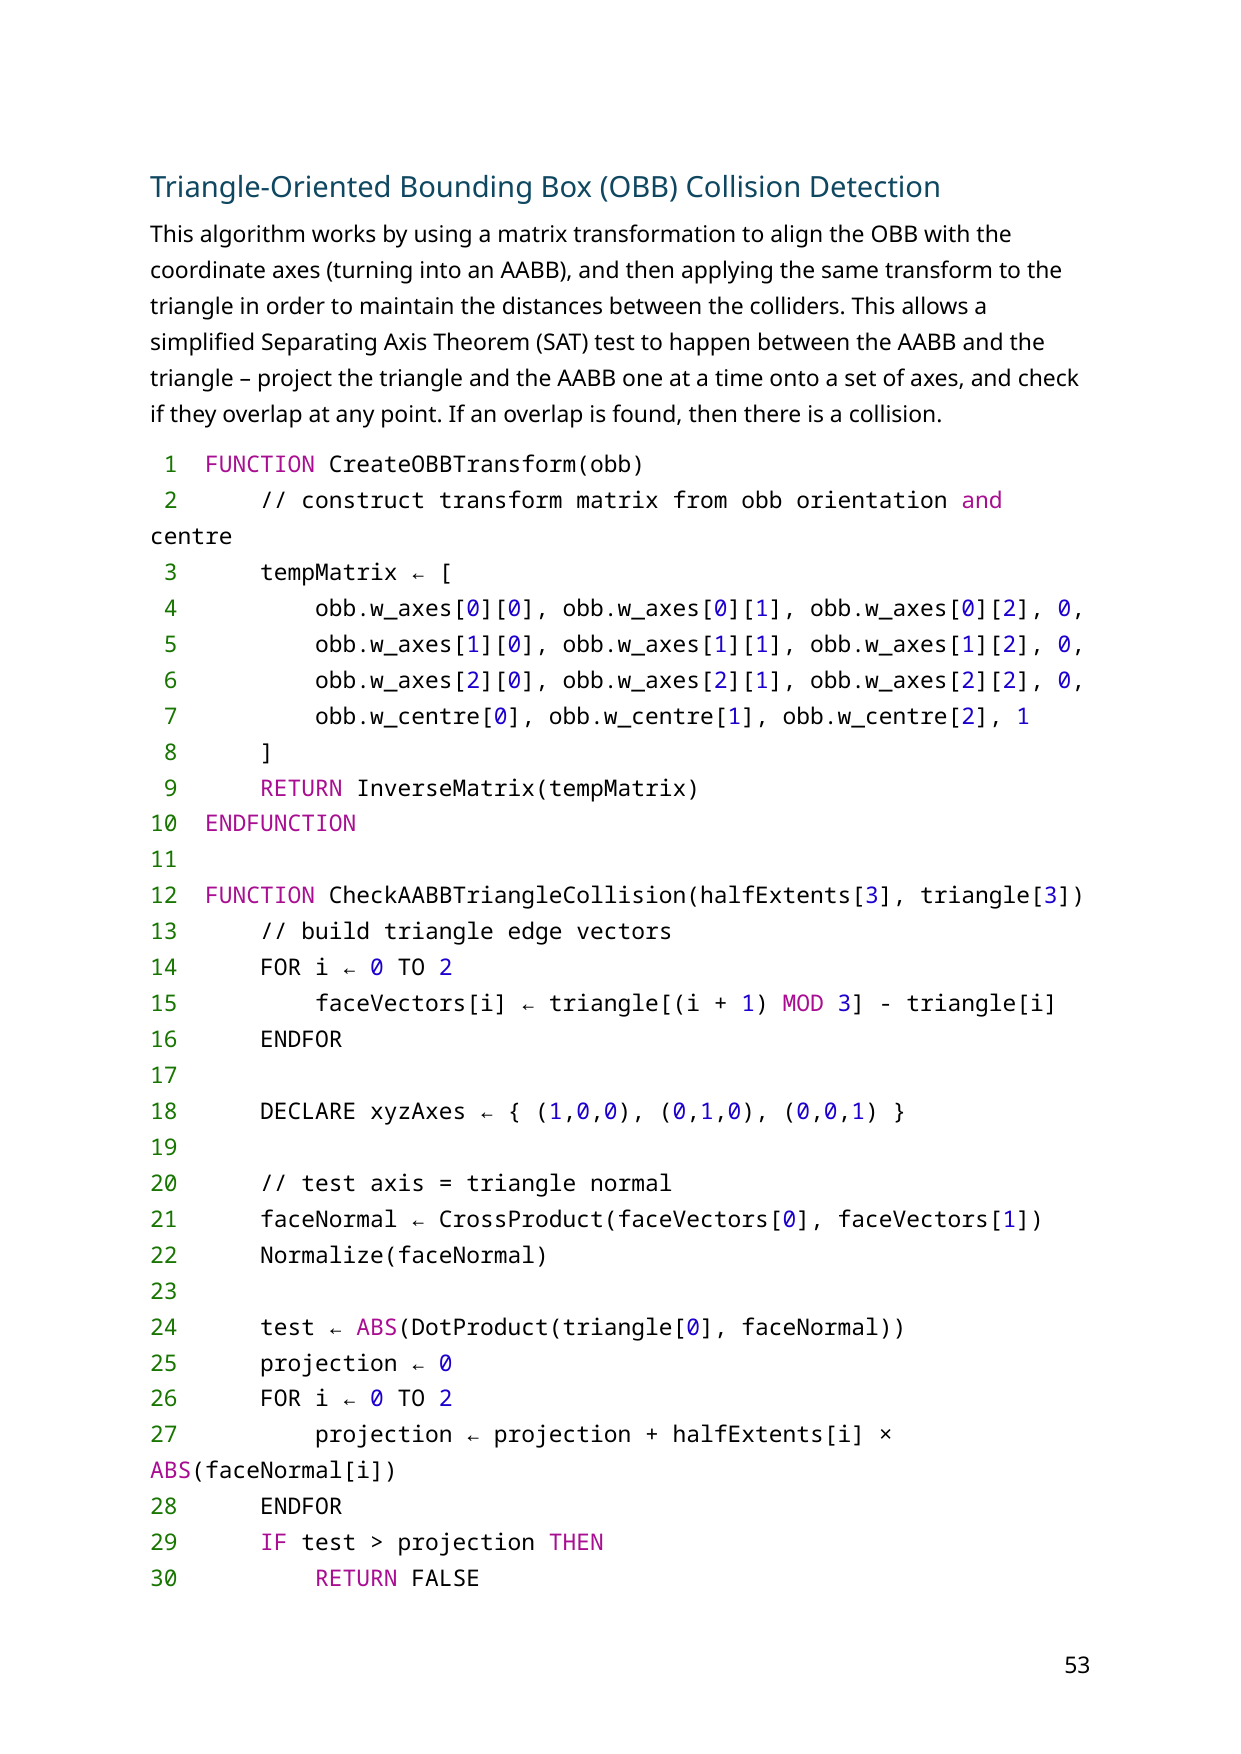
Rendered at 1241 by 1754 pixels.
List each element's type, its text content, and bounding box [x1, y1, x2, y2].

text 15 faceVectors[i] ← triangle[(i + 1) MOD 3] - triangle[i] [150, 987, 1090, 1018]
subtitle Triangle-Oriented Bounding Box (OBB) Collision Detection [150, 167, 1090, 206]
text 7 obb.w_centre[0], obb.w_centre[1], obb.w_centre[2], 1 [150, 699, 1090, 731]
text 16 ENDFOR [150, 1023, 1090, 1054]
text 23 [150, 1274, 1090, 1306]
text 1 FUNCTION CreateOBBTransform(obb) [150, 448, 1090, 479]
text 22 Normalize(faceNormal) [150, 1239, 1090, 1270]
text 2 // construct transform matrix from obb orientation and centre [150, 484, 1090, 551]
text 18 DECLARE xyzAxes ← { (1,0,0), (0,1,0), (0,0,1) } [150, 1095, 1090, 1126]
text 20 // test axis = triangle normal [150, 1167, 1090, 1198]
text 13 // build triangle edge vectors [150, 915, 1090, 946]
text 26 FOR i ← 0 TO 2 [150, 1382, 1090, 1414]
text 12 FUNCTION CheckAABBTriangleCollision(halfExtents[3], triangle[3]) [150, 879, 1090, 911]
text 29 IF test > projection THEN [150, 1526, 1090, 1557]
text 10 ENDFUNCTION [150, 807, 1090, 839]
text 3 tempMatrix ← [ [150, 556, 1090, 587]
text 19 [150, 1131, 1090, 1162]
text 11 [150, 843, 1090, 874]
text 17 [150, 1059, 1090, 1090]
text 5 obb.w_axes[1][0], obb.w_axes[1][1], obb.w_axes[1][2], 0, [150, 628, 1090, 659]
text 30 RETURN FALSE [150, 1562, 1090, 1593]
text 24 test ← ABS(DotProduct(triangle[0], faceNormal)) [150, 1311, 1090, 1342]
text 6 obb.w_axes[2][0], obb.w_axes[2][1], obb.w_axes[2][2], 0, [150, 664, 1090, 695]
text 4 obb.w_axes[0][0], obb.w_axes[0][1], obb.w_axes[0][2], 0, [150, 592, 1090, 623]
text 9 RETURN InverseMatrix(tempMatrix) [150, 771, 1090, 803]
text 8 ] [150, 736, 1090, 767]
text This algorithm works by using a matrix transformation to align the OBB with the coordinate axes (turning into an AABB), and then applying the same transform to the triangle in order to maintain the distances between the colliders. This allows a simplified Separating Axis Theorem (SAT) test to happen between the AABB and the triangle – project the triangle and the AABB one at a time onto a set of axes, and check if they overlap at any point. If an overlap is found, then there is a collision. [150, 218, 1090, 429]
text 21 faceNormal ← CrossProduct(faceVectors[0], faceVectors[1]) [150, 1203, 1090, 1234]
text 27 projection ← projection + halfExtents[i] × ABS(faceNormal[i]) [150, 1418, 1090, 1486]
text 28 ENDFOR [150, 1490, 1090, 1521]
text 25 projection ← 0 [150, 1346, 1090, 1378]
text 14 FOR i ← 0 TO 2 [150, 951, 1090, 982]
